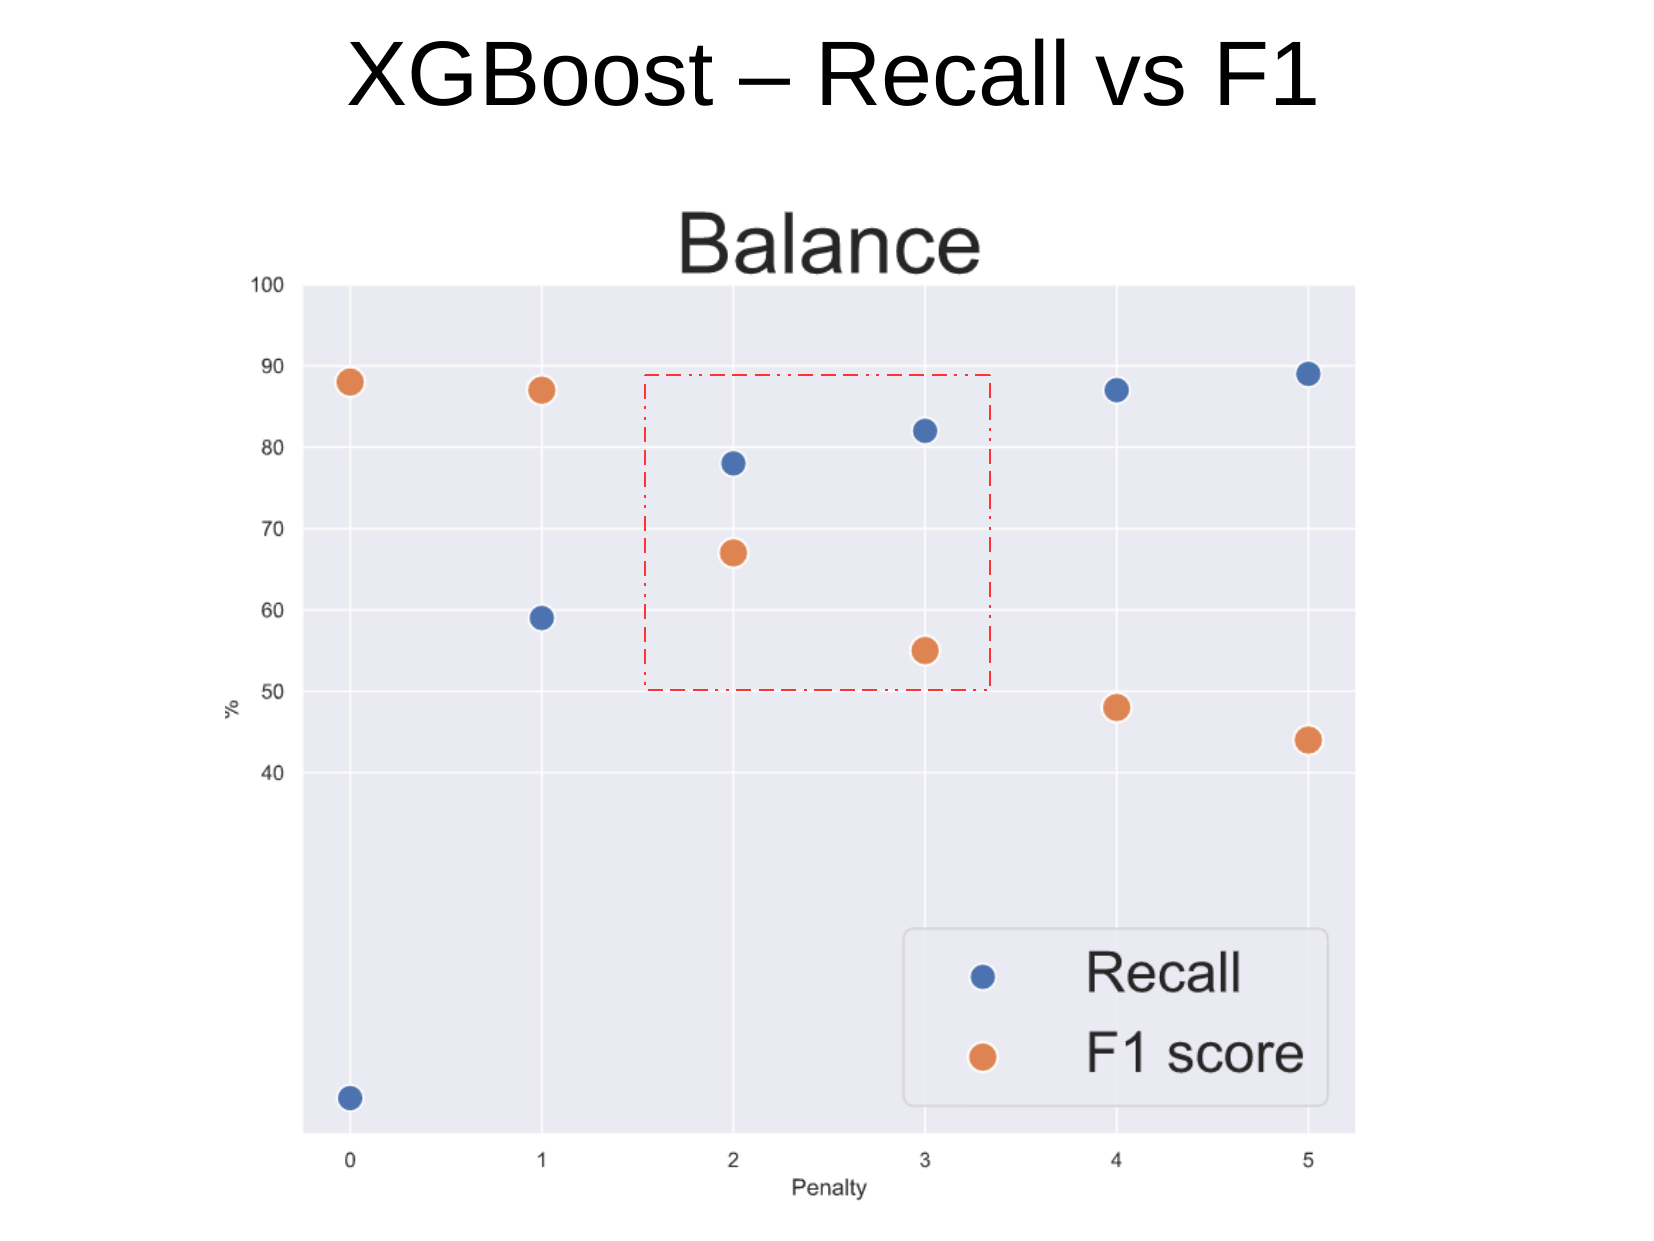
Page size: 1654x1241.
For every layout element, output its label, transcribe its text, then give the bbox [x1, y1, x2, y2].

title XGBoost – Recall vs F1 [90, 0, 1579, 178]
picture [225, 203, 1381, 1214]
